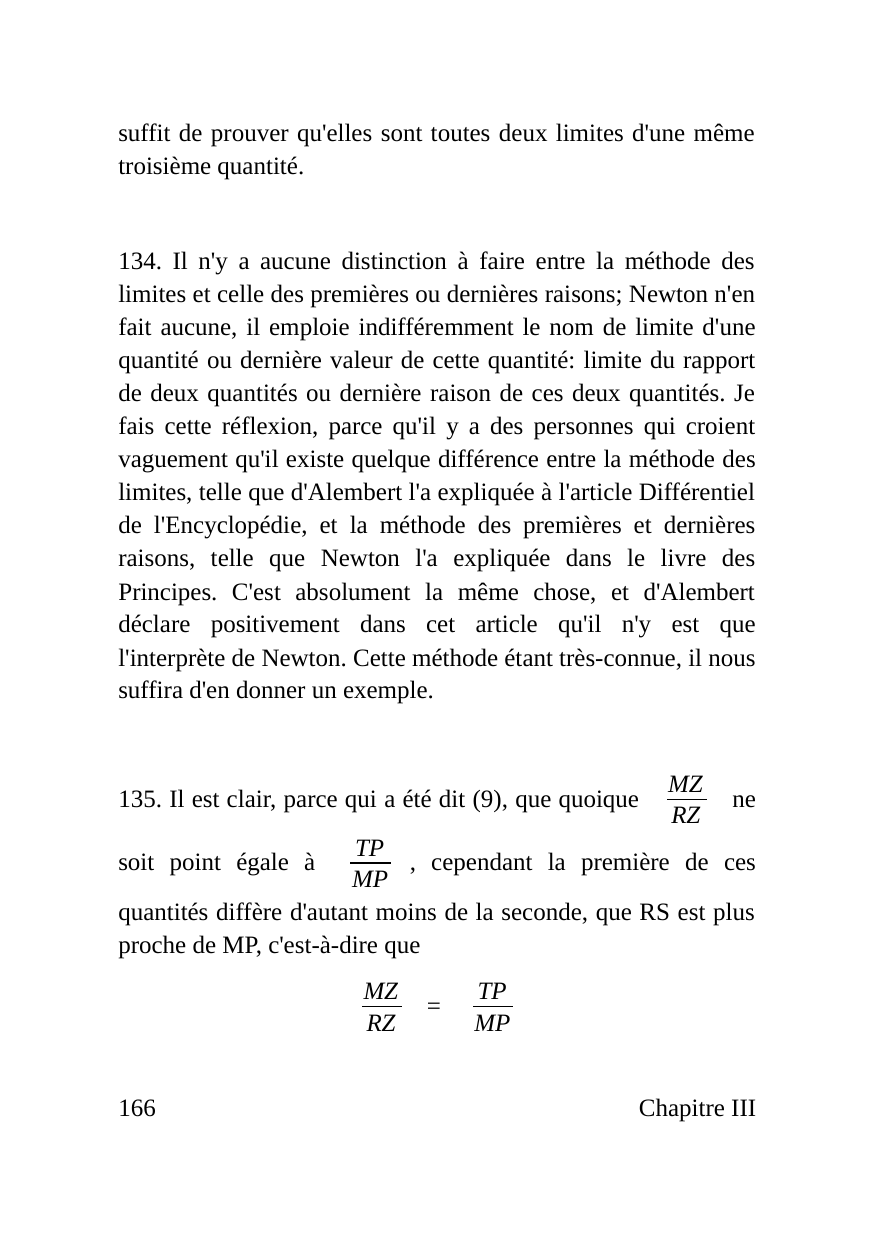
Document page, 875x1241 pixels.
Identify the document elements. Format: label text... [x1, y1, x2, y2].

text 135. Il est clair, parce qui a été dit (9), que quoique ne soit point égale à , cependant la première de ces quantités diffère d'autant moins de la seconde, que RS est plus proche de MP, c'est-à-dire que [118, 771, 756, 959]
text = [118, 978, 756, 1037]
text 134. Il n'y a aucune distinction à faire entre la méthode des limites et celle des premières ou dernières raisons; Newton n'en fait aucune, il emploie indifféremment le nom de limite d'une quantité ou dernière valeur de cette quantité: limite du rapport de deux quantités ou dernière raison de ces deux quantités. Je fais cette réflexion, parce qu'il y a des personnes qui croient vaguement qu'il existe quelque différence entre la méthode des limites, telle que d'Alembert l'a expliquée à l'article Différentiel de l'Encyclopédie, et la méthode des premières et dernières raisons, telle que Newton l'a expliquée dans le livre des Principes. C'est absolument la même chose, et d'Alembert déclare positivement dans cet article qu'il n'y est que l'interprète de Newton. Cette méthode étant très-connue, il nous suffira d'en donner un exemple. [118, 246, 756, 704]
text suffit de prouver qu'elles sont toutes deux limites d'une même troisième quantité. [118, 118, 756, 180]
